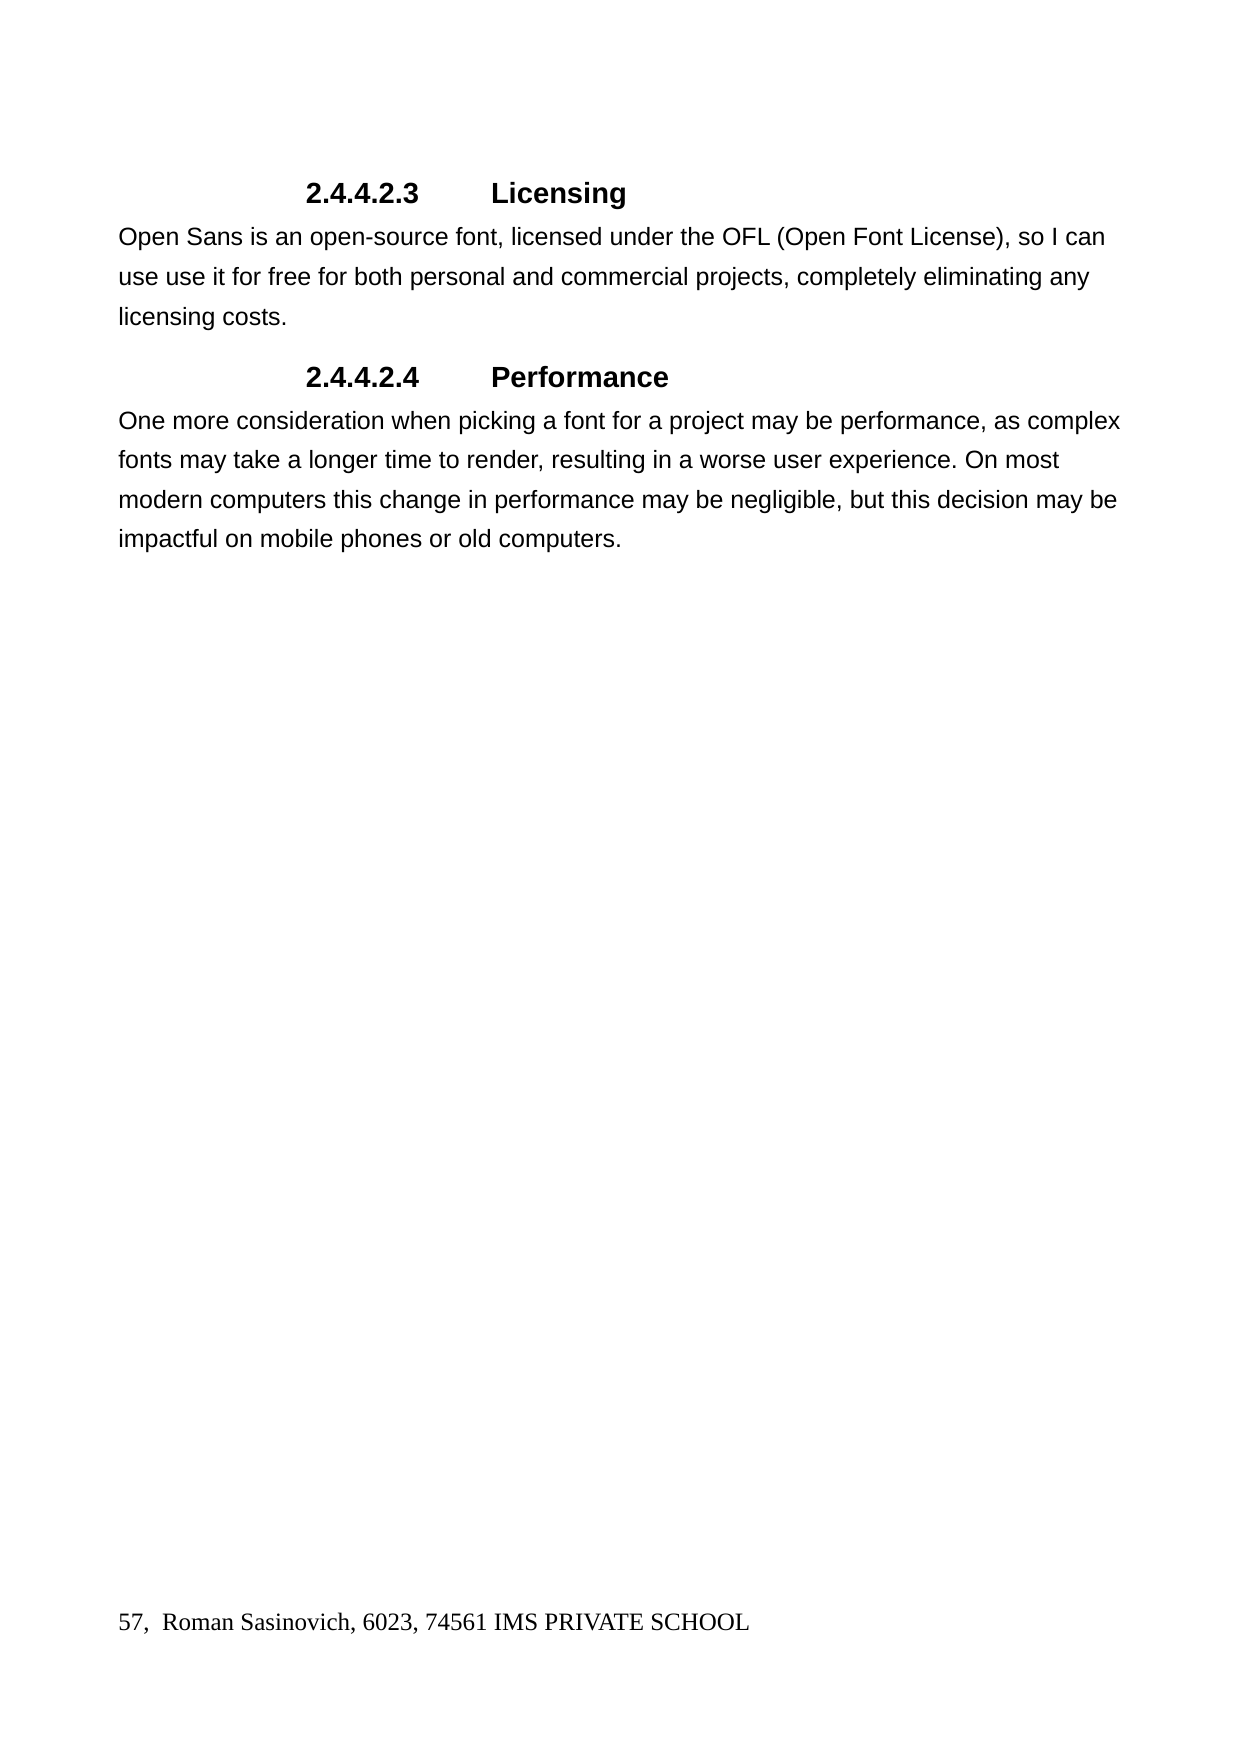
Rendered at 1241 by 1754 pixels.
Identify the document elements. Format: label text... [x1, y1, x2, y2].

subtitle Licensing [306, 176, 1122, 210]
subtitle Performance [306, 360, 1122, 393]
list Open Sans is an open-source font, licensed under the OFL (Open Font License), so I can use use it for free for both personal and commercial projects, completely eliminating any licensing costs. [118, 222, 1122, 330]
list One more consideration when picking a font for a project may be performance, as complex fonts may take a longer time to render, resulting in a worse user experience. On most modern computers this change in performance may be negligible, but this decision may be impactful on mobile phones or old computers. [118, 406, 1122, 553]
